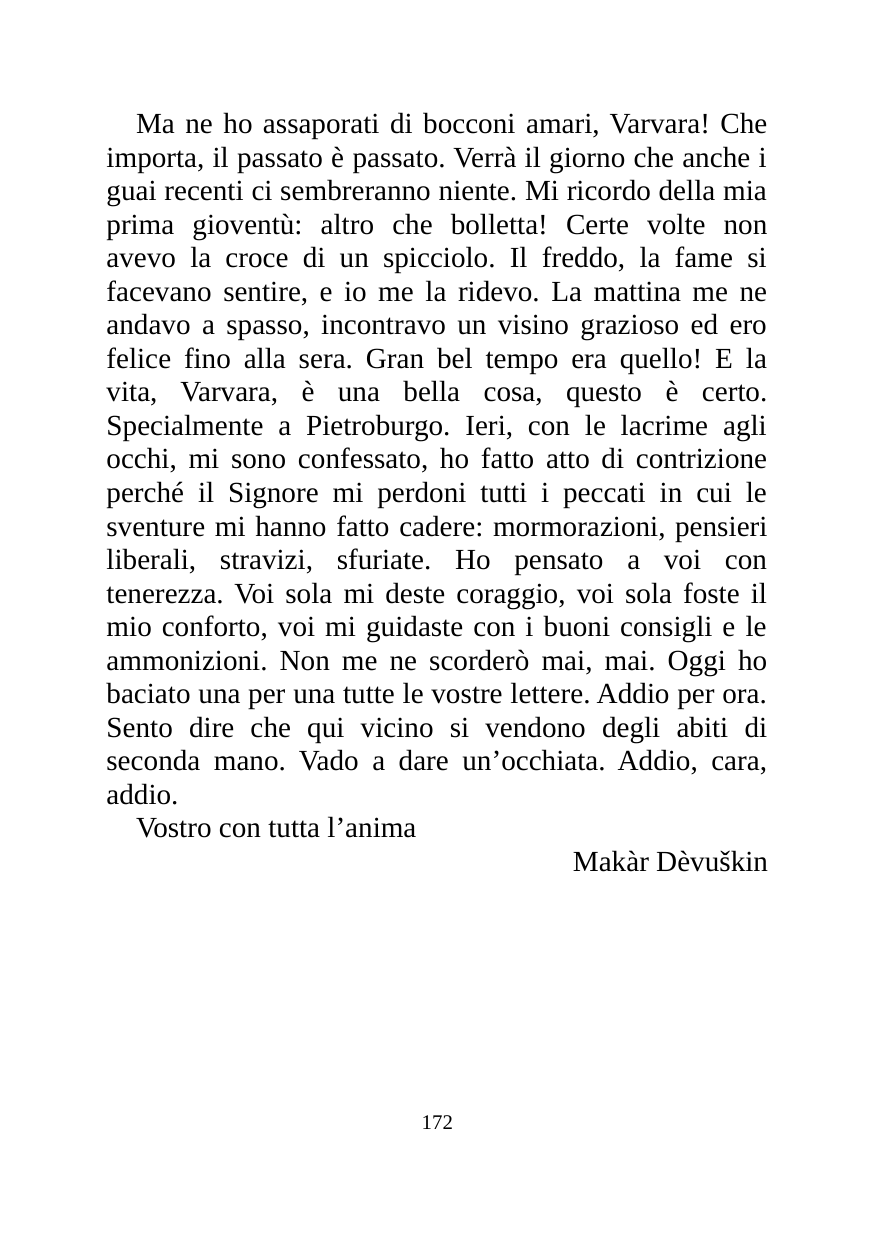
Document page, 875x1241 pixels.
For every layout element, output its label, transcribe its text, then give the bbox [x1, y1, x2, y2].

text Makàr Dèvuškin [106, 844, 768, 878]
text Vostro con tutta l’anima [106, 811, 768, 844]
text Ma ne ho assaporati di bocconi amari, Varvara! Che importa, il passato è passato. Verrà il giorno che anche i guai recenti ci sembreranno niente. Mi ricordo della mia prima gioventù: altro che bolletta! Certe volte non avevo la croce di un spicciolo. Il freddo, la fame si facevano sentire, e io me la ridevo. La mattina me ne andavo a spasso, incontravo un visino grazioso ed ero felice fino alla sera. Gran bel tempo era quello! E la vita, Varvara, è una bella cosa, questo è certo. Specialmente a Pietroburgo. Ieri, con le lacrime agli occhi, mi sono confessato, ho fatto atto di contrizione perché il Signore mi perdoni tutti i peccati in cui le sventure mi hanno fatto cadere: mormorazioni, pensieri liberali, stravizi, sfuriate. Ho pensato a voi con tenerezza. Voi sola mi deste coraggio, voi sola foste il mio conforto, voi mi guidaste con i buoni consigli e le ammonizioni. Non me ne scorderò mai, mai. Oggi ho baciato una per una tutte le vostre lettere. Addio per ora. Sento dire che qui vicino si vendono degli abiti di seconda mano. Vado a dare un’occhiata. Addio, cara, addio. [106, 106, 768, 811]
